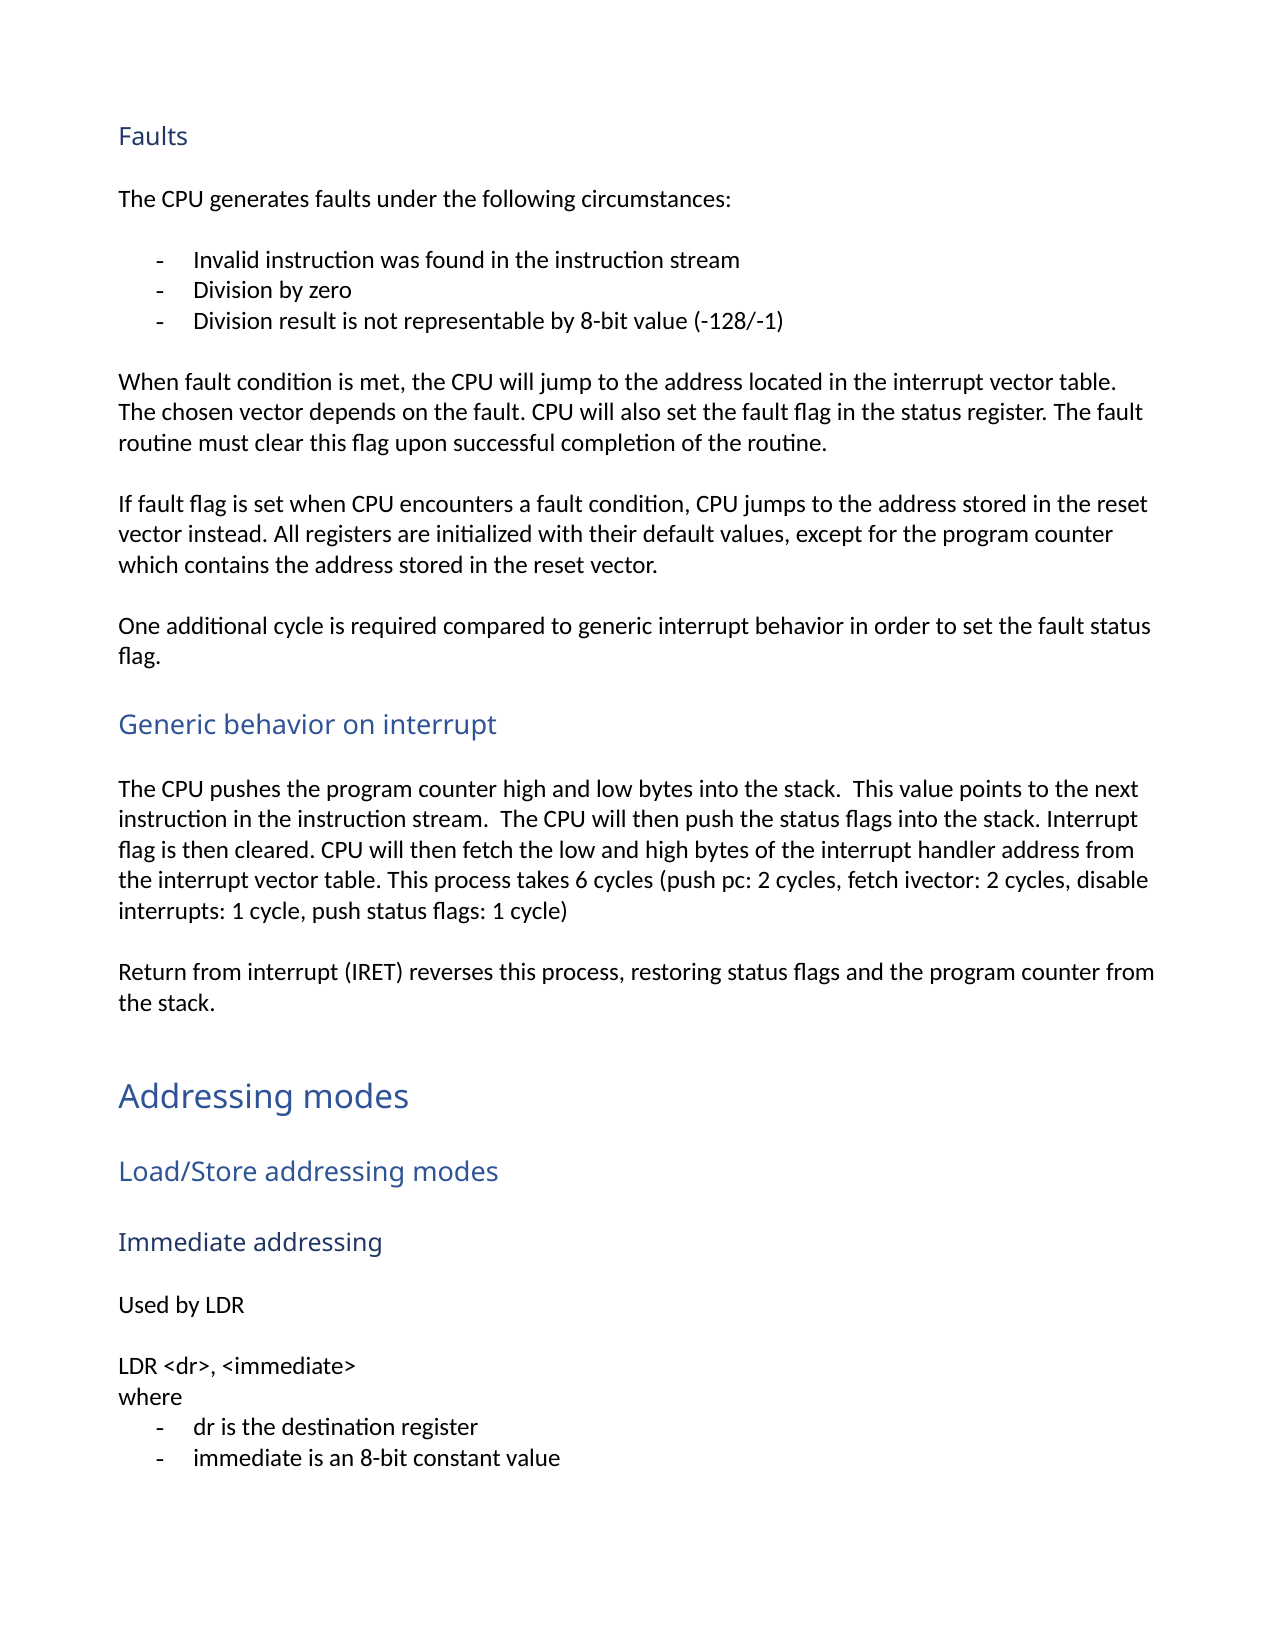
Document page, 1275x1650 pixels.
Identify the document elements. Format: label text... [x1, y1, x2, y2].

text When fault condition is met, the CPU will jump to the address located in the interrupt vector table. The chosen vector depends on the fault. CPU will also set the fault flag in the status register. The fault routine must clear this flag upon successful completion of the routine. [118, 366, 1157, 457]
text If fault flag is set when CPU encounters a fault condition, CPU jumps to the address stored in the reset vector instead. All registers are initialized with their default values, except for the program counter which contains the address stored in the reset vector. [118, 488, 1157, 579]
subtitle Load/Store addressing modes [118, 1153, 1157, 1190]
text Return from interrupt (IRET) reverses this process, restoring status flags and the program counter from the stack. [118, 956, 1157, 1017]
subtitle Immediate addressing [118, 1224, 1157, 1258]
list immediate is an 8-bit constant value [156, 1442, 1157, 1472]
text Used by LDR [118, 1289, 1157, 1319]
subtitle Generic behavior on interrupt [118, 706, 1157, 743]
subtitle Addressing modes [118, 1073, 1157, 1118]
list Invalid instruction was found in the instruction stream [156, 244, 1157, 274]
text One additional cycle is required compared to generic interrupt behavior in order to set the fault status flag. [118, 610, 1157, 671]
text where [118, 1381, 1157, 1411]
text The CPU generates faults under the following circumstances: [118, 183, 1157, 213]
text LDR <dr>, <immediate> [118, 1350, 1157, 1381]
text The CPU pushes the program counter high and low bytes into the stack. This value points to the next instruction in the instruction stream. The CPU will then push the status flags into the stack. Interrupt flag is then cleared. CPU will then fetch the low and high bytes of the interrupt handler address from the interrupt vector table. This process takes 6 cycles (push pc: 2 cycles, fetch ivector: 2 cycles, disable interrupts: 1 cycle, push status flags: 1 cycle) [118, 773, 1157, 926]
list dr is the destination register [156, 1411, 1157, 1442]
list Division result is not representable by 8-bit value (-128/-1) [156, 305, 1157, 335]
subtitle Faults [118, 118, 1157, 152]
list Division by zero [156, 274, 1157, 305]
